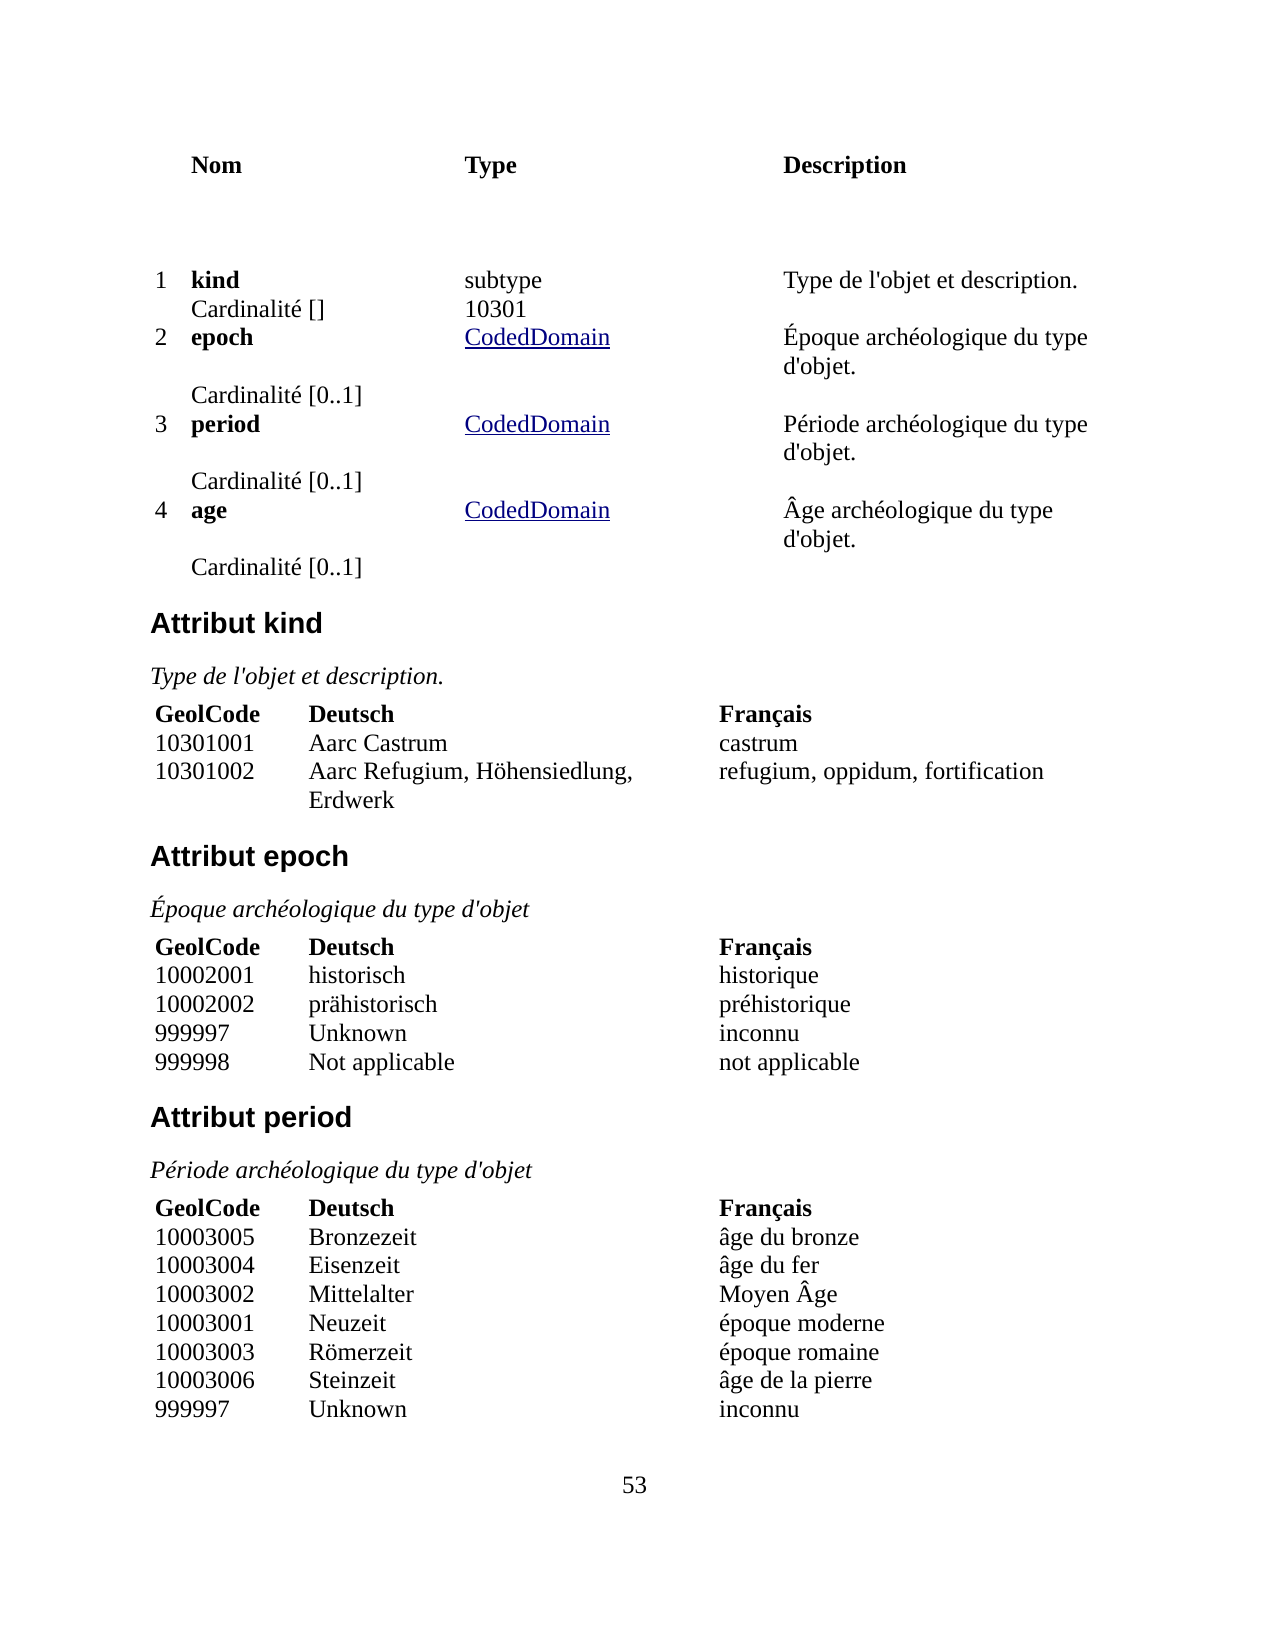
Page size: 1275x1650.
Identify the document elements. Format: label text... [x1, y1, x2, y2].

table_cell Bronzezeit [304, 1222, 714, 1251]
table_cell inconnu [714, 1018, 1125, 1047]
table_cell kind [186, 265, 460, 294]
table_cell 10003004 [150, 1251, 304, 1279]
table_cell 10301001 [150, 728, 304, 756]
table_cell 10002002 [150, 989, 304, 1018]
table_cell Römerzeit [304, 1337, 714, 1366]
table_cell period [186, 409, 460, 466]
table_cell âge du fer [714, 1251, 1125, 1279]
table_cell [779, 466, 1125, 495]
table_cell 10003001 [150, 1308, 304, 1337]
table_cell [460, 466, 779, 495]
table_cell refugium, oppidum, fortification [714, 756, 1125, 814]
table_header Français [714, 1193, 1125, 1222]
table_cell 10003003 [150, 1337, 304, 1366]
table_cell époque moderne [714, 1308, 1125, 1337]
table_cell Cardinalité [0..1] [186, 466, 460, 495]
table_cell Aarc Castrum [304, 728, 714, 756]
table_header Type [460, 150, 779, 265]
table_cell 10003002 [150, 1279, 304, 1308]
table_cell 10003005 [150, 1222, 304, 1251]
table_cell CodedDomain [460, 323, 779, 380]
table_cell Aarc Refugium, Höhensiedlung, Erdwerk [304, 756, 714, 814]
table_cell 4 [150, 495, 186, 552]
text Type de l'objet et description. [150, 661, 1125, 690]
table_cell Cardinalité [0..1] [186, 553, 460, 581]
table_header GeolCode [150, 699, 304, 728]
table_cell 10301002 [150, 756, 304, 814]
table_cell Cardinalité [] [186, 294, 460, 322]
table_header Français [714, 699, 1125, 728]
table_cell not applicable [714, 1047, 1125, 1075]
table_header [150, 150, 186, 265]
table_cell inconnu [714, 1394, 1125, 1423]
table_header GeolCode [150, 932, 304, 960]
table_cell [150, 466, 186, 495]
table_cell Unknown [304, 1394, 714, 1423]
table_cell 2 [150, 323, 186, 380]
table_cell Steinzeit [304, 1366, 714, 1394]
table_cell Période archéologique du type d'objet. [779, 409, 1125, 466]
table_cell [460, 553, 779, 581]
table_cell âge de la pierre [714, 1366, 1125, 1394]
table_header Deutsch [304, 699, 714, 728]
text Période archéologique du type d'objet [150, 1155, 1125, 1184]
table_cell [150, 294, 186, 322]
table_cell castrum [714, 728, 1125, 756]
table_cell age [186, 495, 460, 552]
table_cell [779, 380, 1125, 409]
table_cell 999997 [150, 1018, 304, 1047]
table_cell époque romaine [714, 1337, 1125, 1366]
subtitle Attribut epoch [150, 839, 1125, 872]
table_cell Époque archéologique du type d'objet. [779, 323, 1125, 380]
table_cell 999998 [150, 1047, 304, 1075]
text Époque archéologique du type d'objet [150, 894, 1125, 923]
table_header GeolCode [150, 1193, 304, 1222]
table_cell Neuzeit [304, 1308, 714, 1337]
table_cell Not applicable [304, 1047, 714, 1075]
table_cell historisch [304, 960, 714, 989]
table_cell prähistorisch [304, 989, 714, 1018]
table_cell 10003006 [150, 1366, 304, 1394]
table_cell Cardinalité [0..1] [186, 380, 460, 409]
table_cell 10002001 [150, 960, 304, 989]
table_cell Moyen Âge [714, 1279, 1125, 1308]
table_header Description [779, 150, 1125, 265]
table_cell [150, 380, 186, 409]
table_cell [779, 294, 1125, 322]
table_cell Eisenzeit [304, 1251, 714, 1279]
table_cell CodedDomain [460, 495, 779, 552]
table_cell Unknown [304, 1018, 714, 1047]
table_header Nom [186, 150, 460, 265]
table_cell Type de l'objet et description. [779, 265, 1125, 294]
table_cell 1 [150, 265, 186, 294]
table_cell préhistorique [714, 989, 1125, 1018]
table_cell Âge archéologique du type d'objet. [779, 495, 1125, 552]
table_cell Mittelalter [304, 1279, 714, 1308]
table_cell [150, 553, 186, 581]
table_cell CodedDomain [460, 409, 779, 466]
table_cell 999997 [150, 1394, 304, 1423]
table_cell 3 [150, 409, 186, 466]
subtitle Attribut kind [150, 606, 1125, 640]
table_cell âge du bronze [714, 1222, 1125, 1251]
table_cell [779, 553, 1125, 581]
table_cell 10301 [460, 294, 779, 322]
table_cell epoch [186, 323, 460, 380]
table_header Deutsch [304, 1193, 714, 1222]
table_header Français [714, 932, 1125, 960]
table_header Deutsch [304, 932, 714, 960]
table_cell subtype [460, 265, 779, 294]
subtitle Attribut period [150, 1100, 1125, 1134]
table_cell historique [714, 960, 1125, 989]
table_cell [460, 380, 779, 409]
